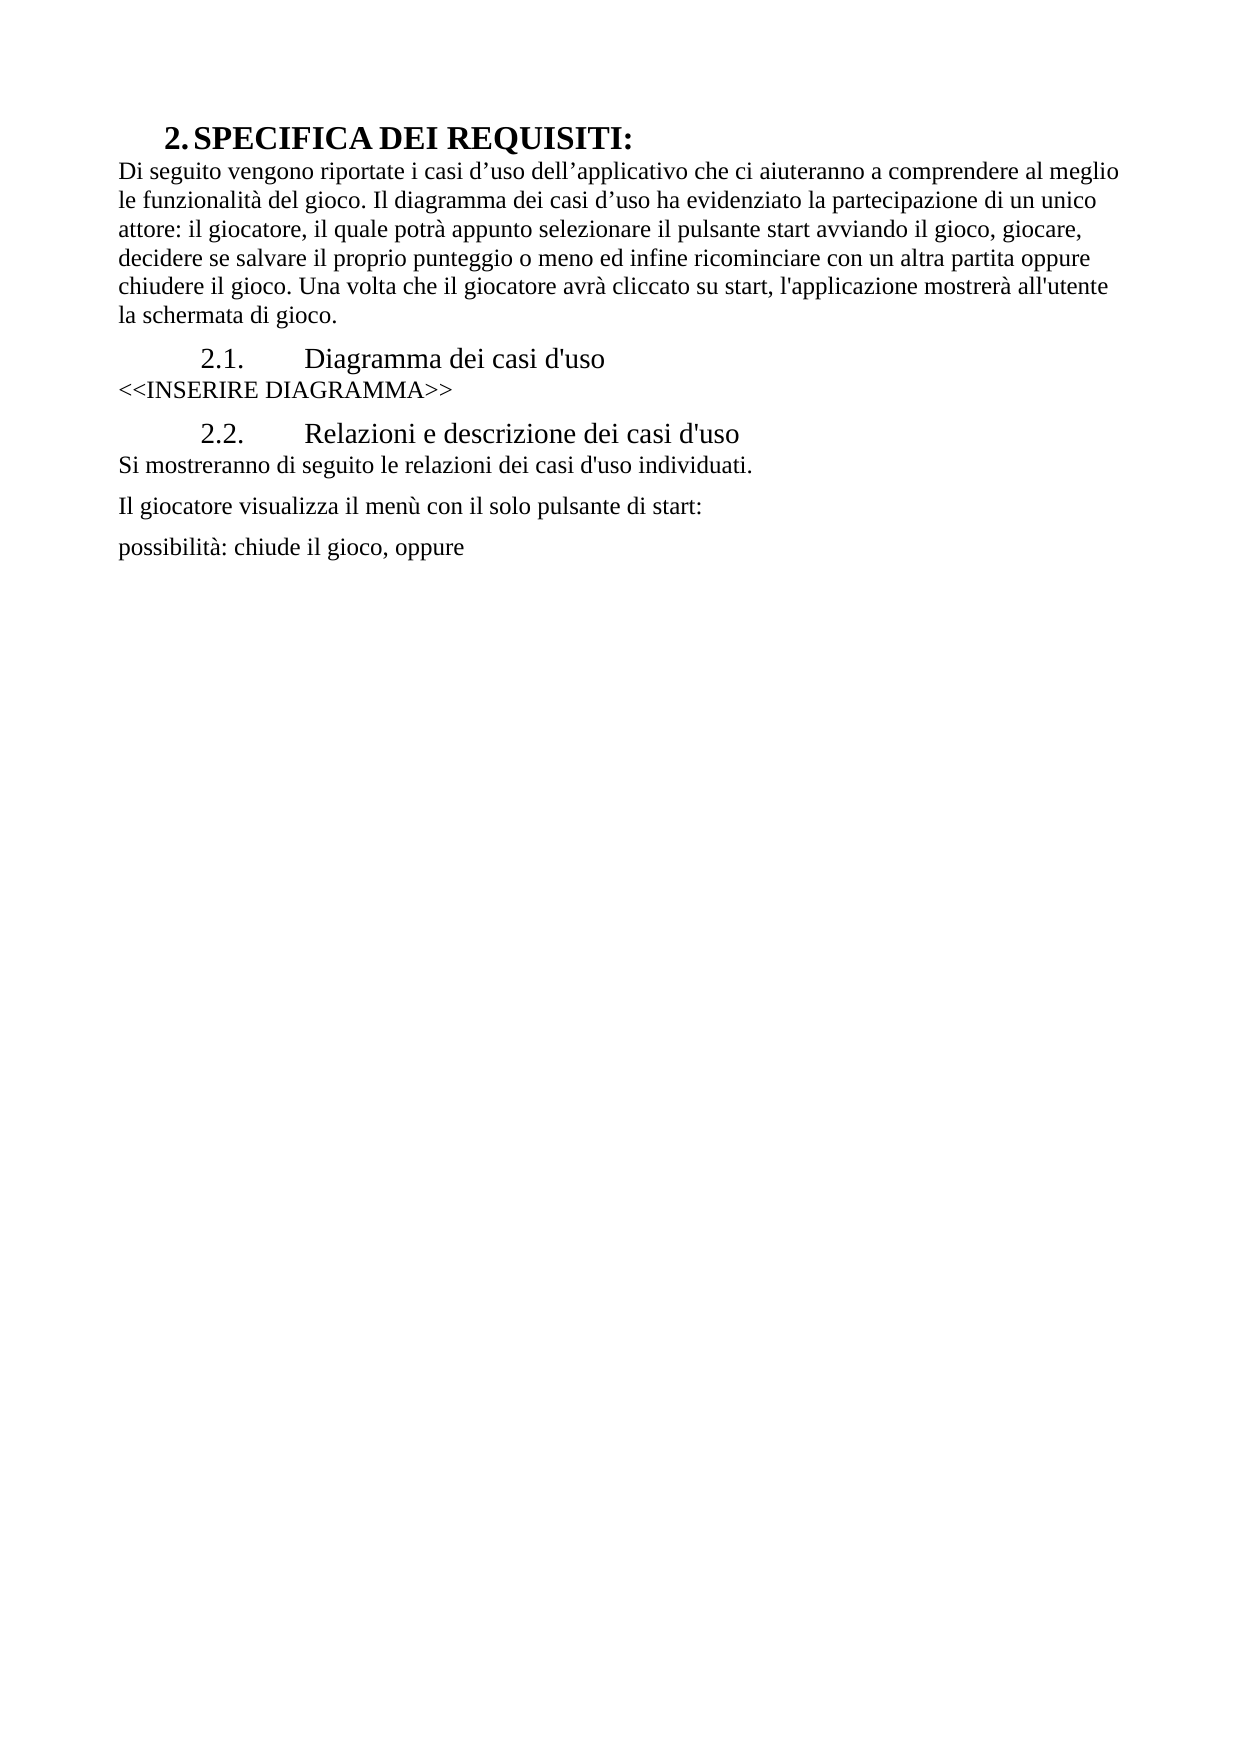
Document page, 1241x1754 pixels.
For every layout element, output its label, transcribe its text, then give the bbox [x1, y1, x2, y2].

text possibilità: chiude il gioco, oppure [118, 532, 1122, 561]
text <<INSERIRE DIAGRAMMA>> [118, 375, 1122, 404]
list Diagramma dei casi d'uso [193, 341, 1122, 375]
list SPECIFICA DEI REQUISITI: [156, 118, 1122, 156]
list Relazioni e descrizione dei casi d'uso [193, 416, 1122, 450]
text Il giocatore visualizza il menù con il solo pulsante di start: [118, 491, 1122, 520]
text Si mostreranno di seguito le relazioni dei casi d'uso individuati. [118, 450, 1122, 478]
text Di seguito vengono riportate i casi d’uso dell’applicativo che ci aiuteranno a comprendere al meglio le funzionalità del gioco. Il diagramma dei casi d’uso ha evidenziato la partecipazione di un unico attore: il giocatore, il quale potrà appunto selezionare il pulsante start avviando il gioco, giocare, decidere se salvare il proprio punteggio o meno ed infine ricominciare con un altra partita oppure chiudere il gioco. Una volta che il giocatore avrà cliccato su start, l'applicazione mostrerà all'utente la schermata di gioco. [118, 156, 1122, 329]
